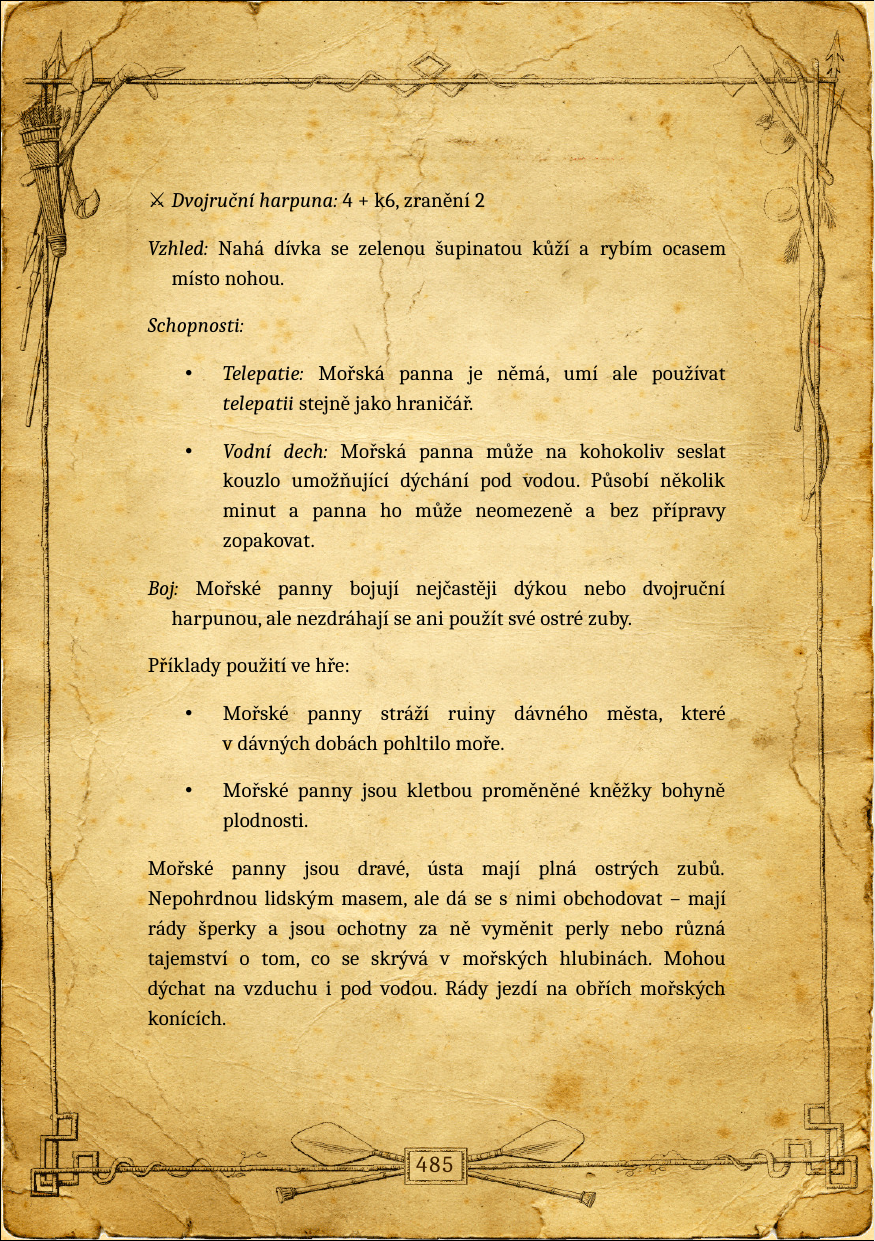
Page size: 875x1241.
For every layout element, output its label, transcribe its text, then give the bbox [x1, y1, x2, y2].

text Mořské panny jsou dravé, ústa mají plná ostrých zubů. Nepohrdnou lidským masem, ale dá se s⁠ nimi obchodovat – mají rády šperky a⁠ jsou ochotny za ně vyměnit perly nebo různá tajemství o⁠ tom, co se skrývá v⁠ mořských hlubinách. Mohou dýchat na vzduchu i⁠ pod vodou. Rády jezdí na obřích mořských konících. [148, 857, 726, 1030]
text Příklady použití ve hře: [148, 654, 726, 678]
list Vodní dech: Mořská panna může na kohokoliv seslat kouzlo umožňující dýchání pod vodou. Působí několik minut a⁠ panna ho může neomezeně a⁠ bez přípravy zopakovat. [185, 439, 726, 553]
list Telepatie: Mořská panna je němá, umí ale používat telepatii stejně jako hraničář. [185, 362, 726, 416]
list Mořské panny jsou kletbou proměněné kněžky bohyně plodnosti. [185, 779, 726, 833]
text Boj: Mořské panny bojují nejčastěji dýkou nebo dvojruční harpunou, ale nezdráhají se ani použít své ostré zuby. [148, 577, 726, 630]
text ⚔ Dvojruční harpuna: 4 + k6, zranění 2 [148, 189, 726, 213]
picture [1, 1, 874, 1240]
list Mořské panny stráží ruiny dávného města, které v⁠ dávných dobách pohltilo moře. [185, 702, 726, 756]
text Schopnosti: [148, 314, 726, 338]
text Vzhled: Nahá dívka se zelenou šupinatou kůží a⁠ rybím ocasem místo nohou. [148, 237, 726, 291]
